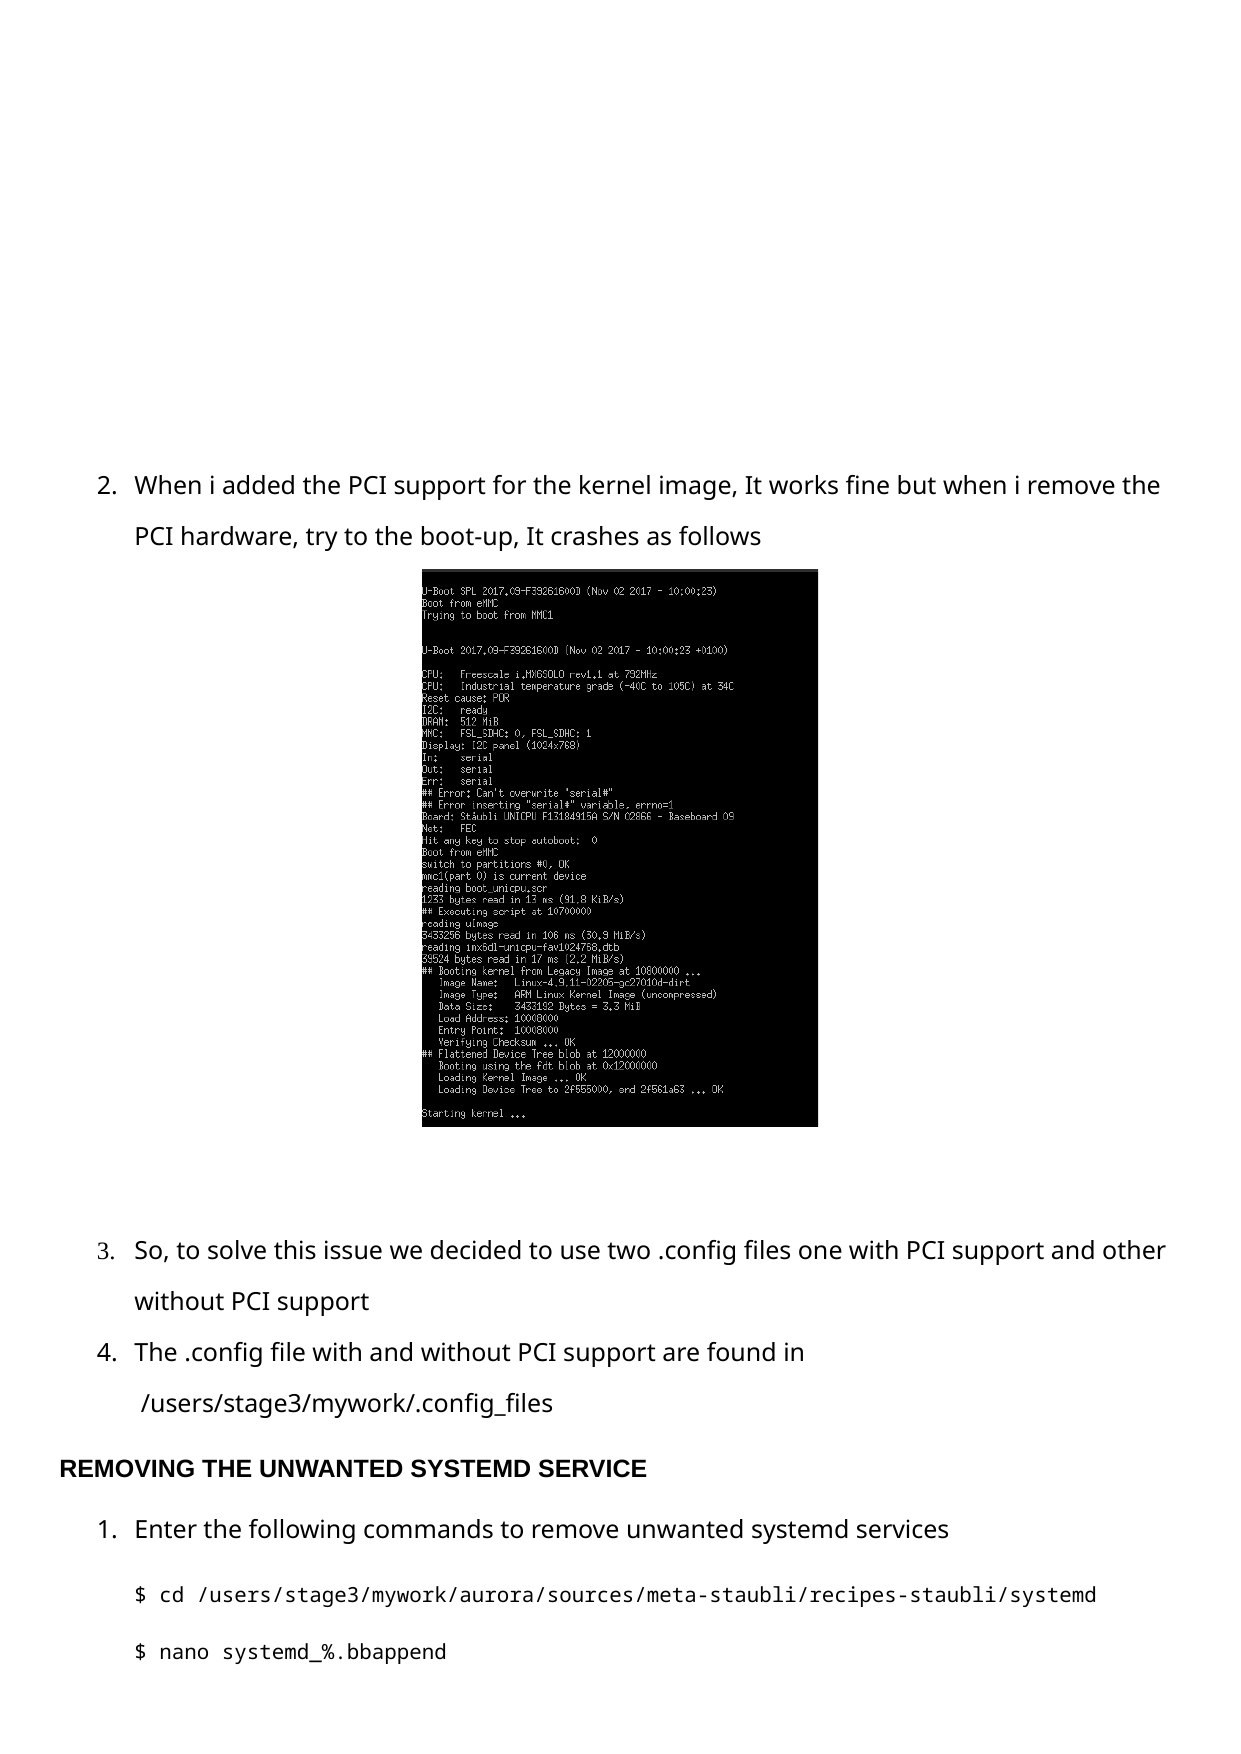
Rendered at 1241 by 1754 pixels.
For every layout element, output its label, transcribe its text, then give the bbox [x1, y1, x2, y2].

list So, to solve this issue we decided to use two .config files one with PCI support and other without PCI support [97, 1233, 1181, 1318]
subtitle REMOVING THE UNWANTED SYSTEMD SERVICE [59, 1454, 1181, 1483]
list The .config file with and without PCI support are found in [97, 1335, 1181, 1369]
list When i added the PCI support for the kernel image, It works fine but when i remove the PCI hardware, try to the boot-up, It crashes as follows [97, 467, 1181, 552]
list /users/stage3/mywork/.config_files [97, 1386, 1181, 1420]
list Enter the following commands to remove unwanted systemd services [97, 1512, 1181, 1546]
list $ nano systemd_%.bbappend [97, 1637, 1181, 1665]
list $ cd /users/stage3/mywork/aurora/sources/meta-staubli/recipes-staubli/systemd [97, 1580, 1181, 1608]
